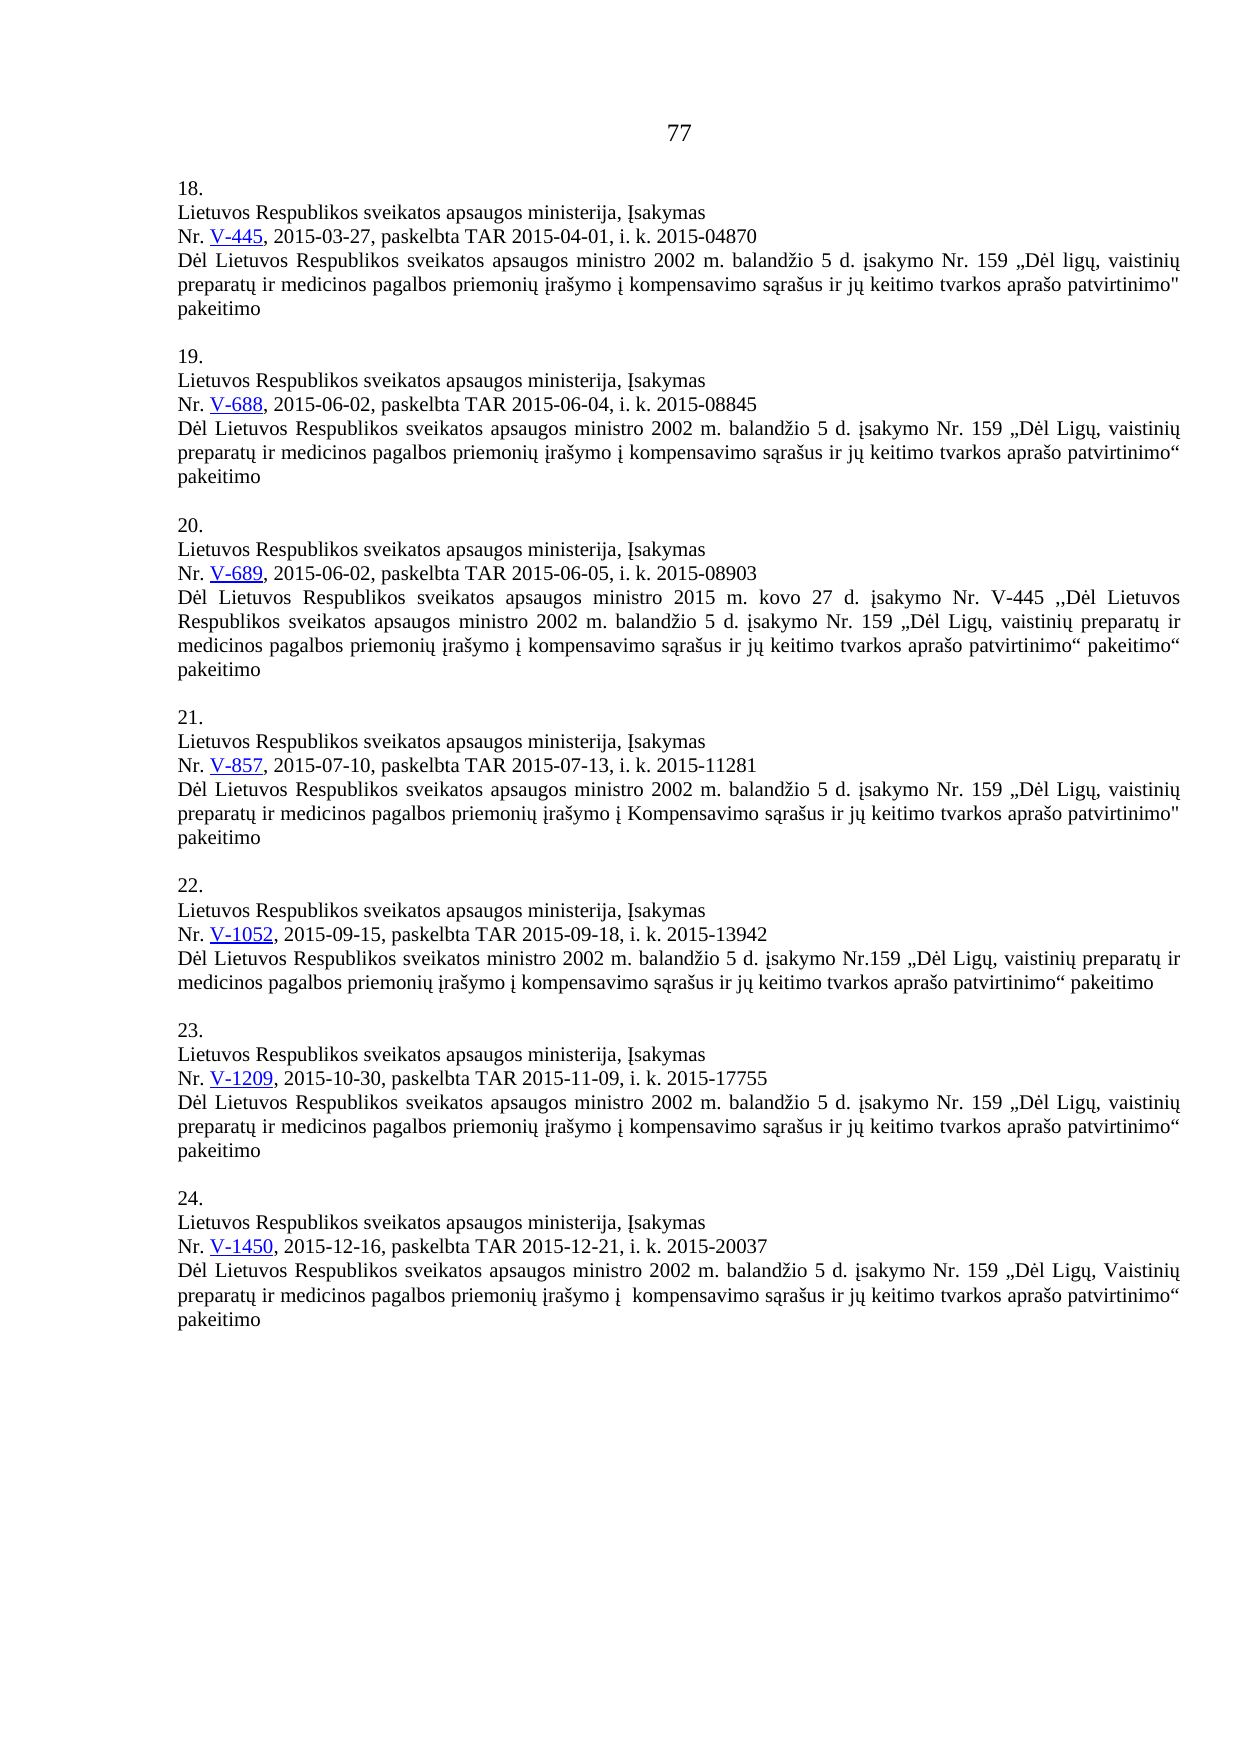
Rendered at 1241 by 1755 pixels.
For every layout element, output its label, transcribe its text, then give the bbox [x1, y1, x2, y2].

text Lietuvos Respublikos sveikatos apsaugos ministerija, Įsakymas [177, 729, 1181, 753]
text Lietuvos Respublikos sveikatos apsaugos ministerija, Įsakymas [177, 1210, 1181, 1234]
text 20. [177, 512, 1181, 537]
text 24. [177, 1186, 1181, 1210]
text 22. [177, 873, 1181, 897]
text Nr. V-689, 2015-06-02, paskelbta TAR 2015-06-05, i. k. 2015-08903 [177, 561, 1181, 585]
text Lietuvos Respublikos sveikatos apsaugos ministerija, Įsakymas [177, 1042, 1181, 1066]
text Dėl Lietuvos Respublikos sveikatos apsaugos ministro 2002 m. balandžio 5 d. įsakymo Nr. 159 „Dėl Ligų, vaistinių preparatų ir medicinos pagalbos priemonių įrašymo į Kompensavimo sąrašus ir jų keitimo tvarkos aprašo patvirtinimo" pakeitimo [177, 777, 1181, 849]
text Nr. V-1209, 2015-10-30, paskelbta TAR 2015-11-09, i. k. 2015-17755 [177, 1066, 1181, 1090]
text Dėl Lietuvos Respublikos sveikatos apsaugos ministro 2002 m. balandžio 5 d. įsakymo Nr. 159 „Dėl ligų, vaistinių preparatų ir medicinos pagalbos priemonių įrašymo į kompensavimo sąrašus ir jų keitimo tvarkos aprašo patvirtinimo" pakeitimo [177, 248, 1181, 320]
text Dėl Lietuvos Respublikos sveikatos apsaugos ministro 2002 m. balandžio 5 d. įsakymo Nr. 159 „Dėl Ligų, Vaistinių preparatų ir medicinos pagalbos priemonių įrašymo į kompensavimo sąrašus ir jų keitimo tvarkos aprašo patvirtinimo“ pakeitimo [177, 1258, 1181, 1331]
text 19. [177, 344, 1181, 368]
text 23. [177, 1018, 1181, 1042]
text Dėl Lietuvos Respublikos sveikatos apsaugos ministro 2002 m. balandžio 5 d. įsakymo Nr. 159 „Dėl Ligų, vaistinių preparatų ir medicinos pagalbos priemonių įrašymo į kompensavimo sąrašus ir jų keitimo tvarkos aprašo patvirtinimo“ pakeitimo [177, 1090, 1181, 1162]
text Nr. V-1450, 2015-12-16, paskelbta TAR 2015-12-21, i. k. 2015-20037 [177, 1234, 1181, 1258]
text 18. [177, 176, 1181, 200]
text Nr. V-1052, 2015-09-15, paskelbta TAR 2015-09-18, i. k. 2015-13942 [177, 922, 1181, 946]
text 21. [177, 705, 1181, 729]
text Nr. V-857, 2015-07-10, paskelbta TAR 2015-07-13, i. k. 2015-11281 [177, 753, 1181, 777]
text Dėl Lietuvos Respublikos sveikatos apsaugos ministro 2015 m. kovo 27 d. įsakymo Nr. V-445 ,,Dėl Lietuvos Respublikos sveikatos apsaugos ministro 2002 m. balandžio 5 d. įsakymo Nr. 159 „Dėl Ligų, vaistinių preparatų ir medicinos pagalbos priemonių įrašymo į kompensavimo sąrašus ir jų keitimo tvarkos aprašo patvirtinimo“ pakeitimo“ pakeitimo [177, 585, 1181, 681]
text Nr. V-688, 2015-06-02, paskelbta TAR 2015-06-04, i. k. 2015-08845 [177, 392, 1181, 416]
text Lietuvos Respublikos sveikatos apsaugos ministerija, Įsakymas [177, 368, 1181, 392]
text Lietuvos Respublikos sveikatos apsaugos ministerija, Įsakymas [177, 537, 1181, 561]
text Dėl Lietuvos Respublikos sveikatos ministro 2002 m. balandžio 5 d. įsakymo Nr.159 „Dėl Ligų, vaistinių preparatų ir medicinos pagalbos priemonių įrašymo į kompensavimo sąrašus ir jų keitimo tvarkos aprašo patvirtinimo“ pakeitimo [177, 946, 1181, 994]
text Nr. V-445, 2015-03-27, paskelbta TAR 2015-04-01, i. k. 2015-04870 [177, 224, 1181, 248]
text Lietuvos Respublikos sveikatos apsaugos ministerija, Įsakymas [177, 200, 1181, 224]
text Lietuvos Respublikos sveikatos apsaugos ministerija, Įsakymas [177, 897, 1181, 922]
text Dėl Lietuvos Respublikos sveikatos apsaugos ministro 2002 m. balandžio 5 d. įsakymo Nr. 159 „Dėl Ligų, vaistinių preparatų ir medicinos pagalbos priemonių įrašymo į kompensavimo sąrašus ir jų keitimo tvarkos aprašo patvirtinimo“ pakeitimo [177, 416, 1181, 488]
